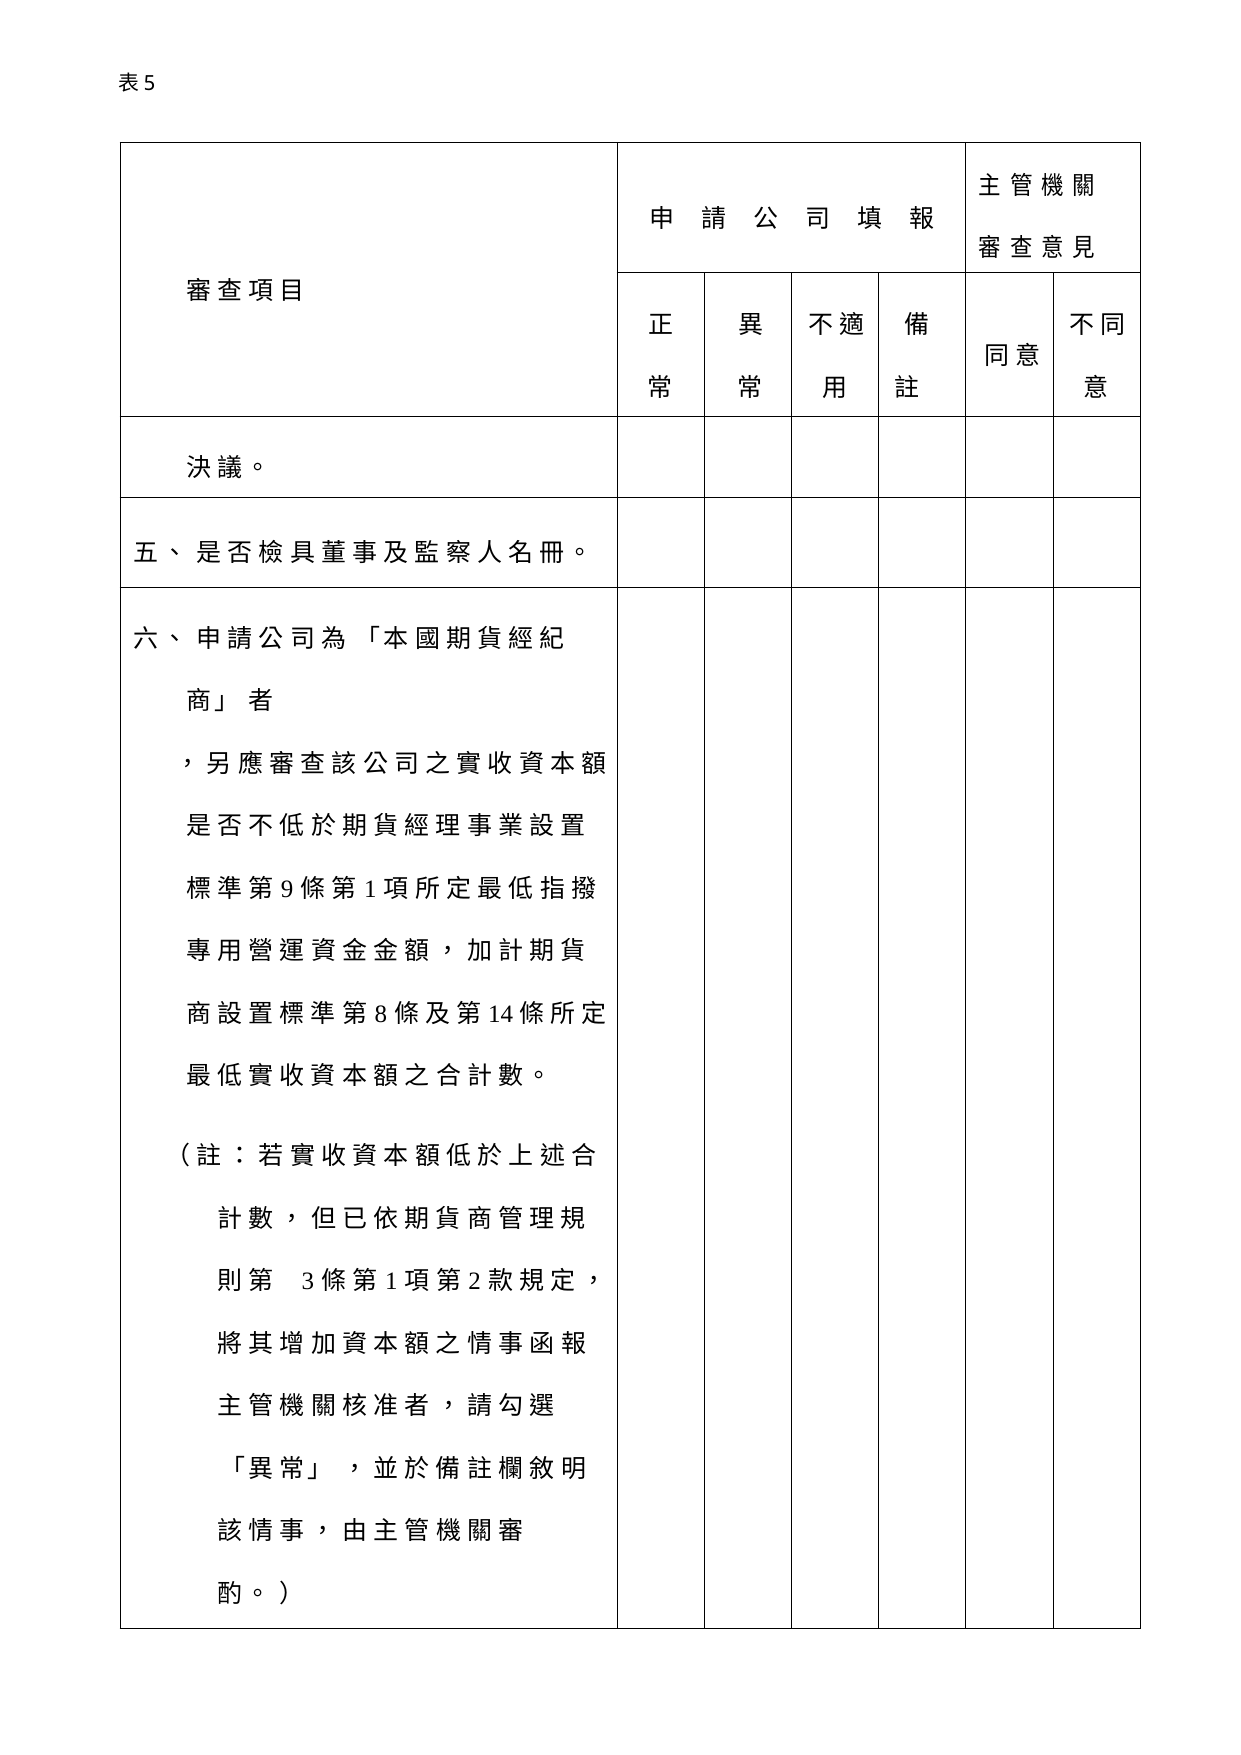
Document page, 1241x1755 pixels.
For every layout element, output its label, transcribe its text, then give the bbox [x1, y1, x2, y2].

table_cell 五、是否檢具董事及監察人名冊。 [121, 498, 617, 587]
table_cell 六、申請公司為「本國期貨經紀商」者 ，另應審查該公司之實收資本額是否不低於期貨經理事業設置標準第9條第1項所定最低指撥專用營運資金金額，加計期貨商設置標準第8條及第14條所定最低實收資本額之合計數。 （註：若實收資本額低於上述合計數，但已依期貨商管理規則第 3條第1項第2款規定，將其增加資本額之情事函報主管機關核准者，請勾選「異常」，並於備註欄敘明該情事，由主管機關審酌。） [121, 588, 617, 1628]
table_cell [792, 417, 878, 497]
table_cell [1054, 417, 1140, 497]
table_cell [1054, 588, 1140, 1628]
table_cell [879, 498, 965, 587]
table_cell [879, 588, 965, 1628]
table_cell [792, 588, 878, 1628]
table_cell [705, 588, 791, 1628]
table_cell 備 註 [879, 273, 965, 416]
table_cell [966, 588, 1053, 1628]
table_header 主管機關 審查意見 [966, 143, 1140, 272]
table_cell 決議。 [121, 417, 617, 497]
table_cell [1054, 498, 1140, 587]
table_cell [705, 498, 791, 587]
table_header 審查項目 [121, 143, 617, 416]
table_cell 同意 [966, 273, 1053, 416]
table_cell 異 常 [705, 273, 791, 416]
table_cell 正 常 [618, 273, 704, 416]
table_cell 不同意 [1054, 273, 1140, 416]
table_header 申 請 公 司 填 報 [618, 143, 965, 272]
table_cell [618, 588, 704, 1628]
table_cell [705, 417, 791, 497]
table_cell [966, 498, 1053, 587]
table_cell [879, 417, 965, 497]
table_cell [618, 417, 704, 497]
table_cell [966, 417, 1053, 497]
table_cell [792, 498, 878, 587]
table_cell 不適用 [792, 273, 878, 416]
table_cell [618, 498, 704, 587]
